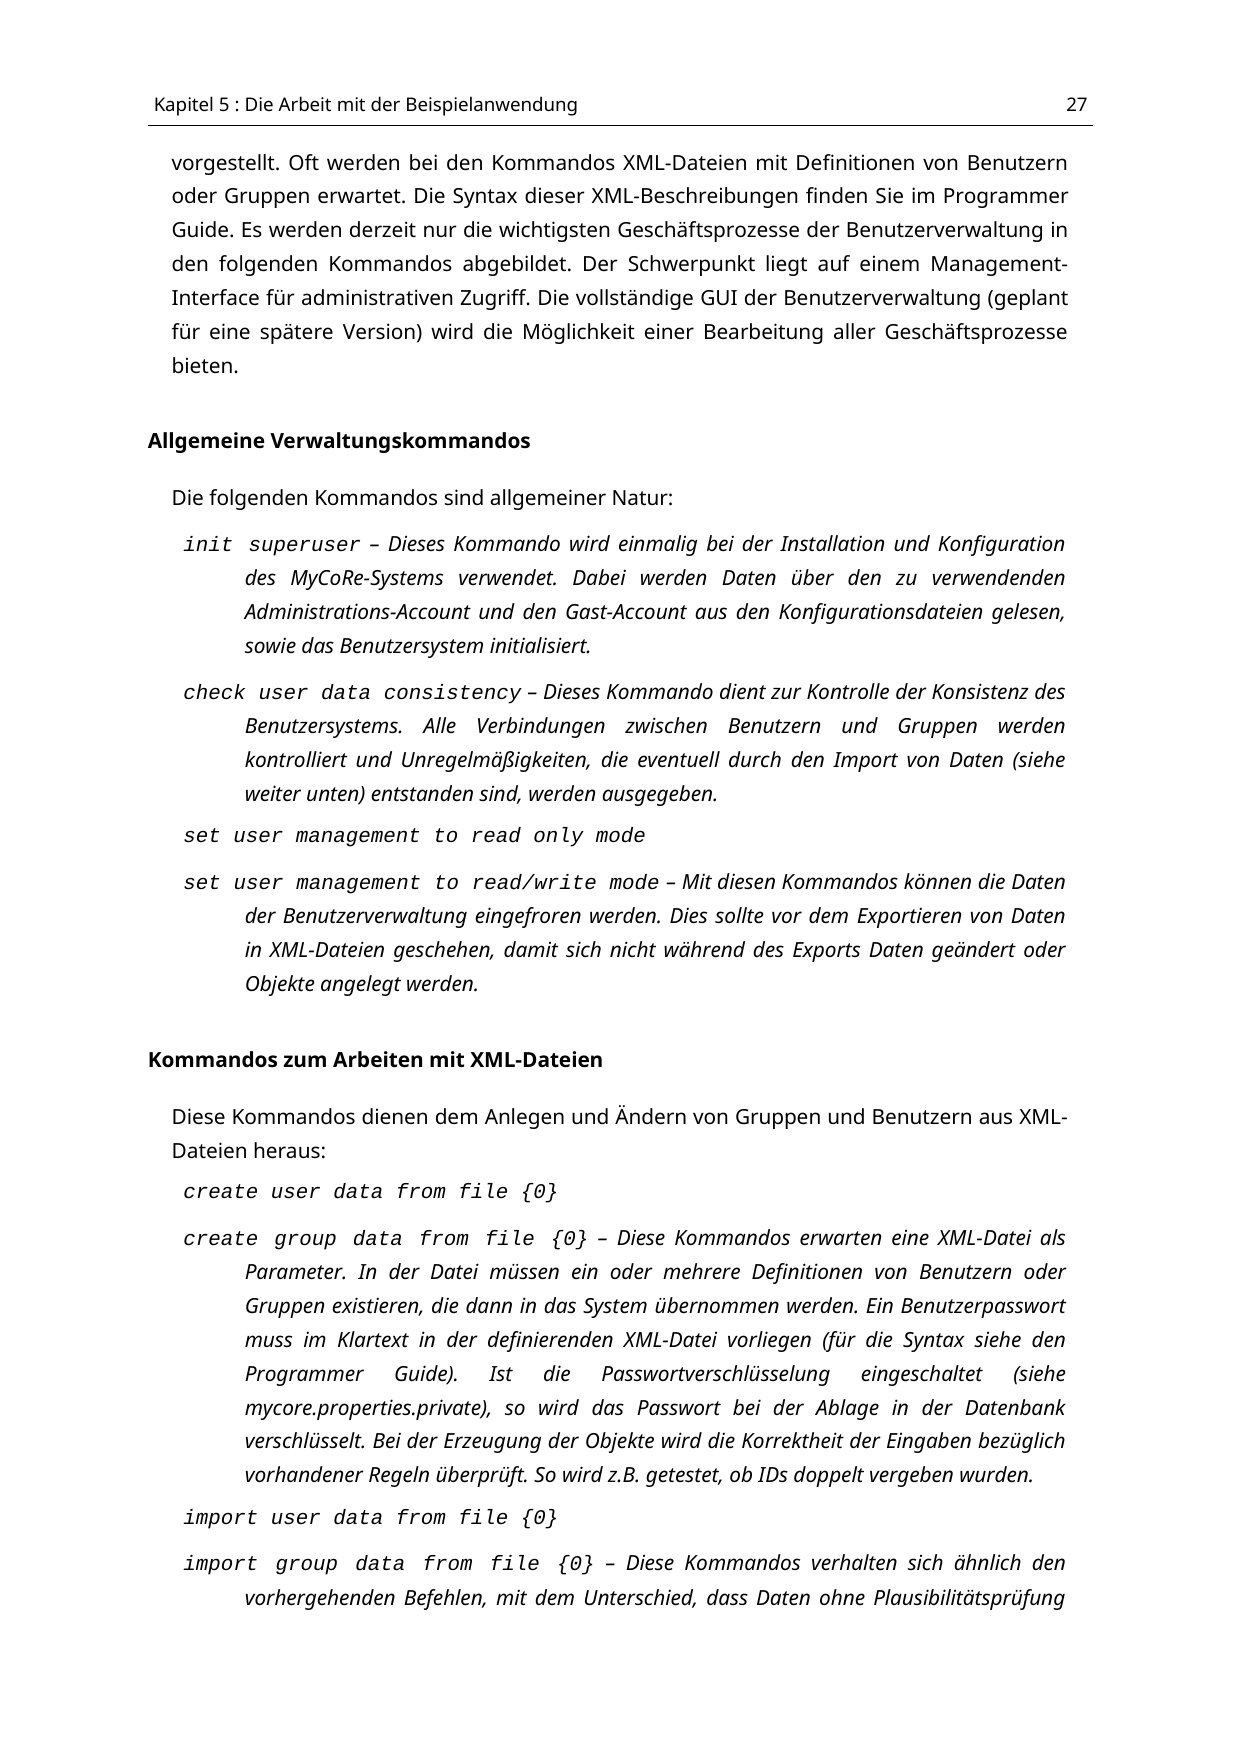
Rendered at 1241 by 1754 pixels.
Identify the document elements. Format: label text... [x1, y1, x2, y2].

subtitle Allgemeine Verwaltungskommandos [148, 426, 1092, 454]
list create group data from file {0} – Diese Kommandos erwarten eine XML-Datei als Parameter. In der Datei müssen ein oder mehrere Definitionen von Benutzern oder Gruppen existieren, die dann in das System übernommen werden. Ein Benutzerpasswort muss im Klartext in der definierenden XML-Datei vorliegen (für die Syntax siehe den Programmer Guide). Ist die Passwortverschlüsselung eingeschaltet (siehe mycore.properties.private), so wird das Passwort bei der Ablage in der Datenbank verschlüsselt. Bei der Erzeugung der Objekte wird die Korrektheit der Eingaben bezüglich vorhandener Regeln überprüft. So wird z.B. getestet, ob IDs doppelt vergeben wurden. [183, 1223, 1069, 1489]
list import group data from file {0} – Diese Kommandos verhalten sich ähnlich den vorhergehenden Befehlen, mit dem Unterschied, dass Daten ohne Plausibilitätsprüfung [183, 1548, 1069, 1611]
list import user data from file {0} [183, 1507, 1069, 1530]
list init superuser – Dieses Kommando wird einmalig bei der Installation und Konfiguration des MyCoRe-Systems verwendet. Dabei werden Daten über den zu verwendenden Administrations-Account und den Gast-Account aus den Konfigurationsdateien gelesen, sowie das Benutzersystem initialisiert. [183, 529, 1069, 659]
text Die folgenden Kommandos sind allgemeiner Natur: [171, 483, 1069, 511]
text vorgestellt. Oft werden bei den Kommandos XML-Dateien mit Definitionen von Benutzern oder Gruppen erwartet. Die Syntax dieser XML-Beschreibungen finden Sie im Programmer Guide. Es werden derzeit nur die wichtigsten Geschäftsprozesse der Benutzerverwaltung in den folgenden Kommandos abgebildet. Der Schwerpunkt liegt auf einem Management-Interface für administrativen Zugriff. Die vollständige GUI der Benutzerverwaltung (geplant für eine spätere Version) wird die Möglichkeit einer Bearbeitung aller Geschäftsprozesse bieten. [171, 148, 1069, 379]
list set user management to read only mode [183, 825, 1069, 849]
list check user data consistency – Dieses Kommando dient zur Kontrolle der Konsistenz des Benutzersystems. Alle Verbindungen zwischen Benutzern und Gruppen werden kontrolliert und Unregelmäßigkeiten, die eventuell durch den Import von Daten (siehe weiter unten) entstanden sind, werden ausgegeben. [183, 677, 1069, 807]
text Diese Kommandos dienen dem Anlegen und Ändern von Gruppen und Benutzern aus XML-Dateien heraus: [171, 1102, 1069, 1164]
list set user management to read/write mode – Mit diesen Kommandos können die Daten der Benutzerverwaltung eingefroren werden. Dies sollte vor dem Exportieren von Daten in XML-Dateien geschehen, damit sich nicht während des Exports Daten geändert oder Objekte angelegt werden. [183, 867, 1069, 997]
subtitle Kommandos zum Arbeiten mit XML-Dateien [148, 1045, 1092, 1073]
list create user data from file {0} [183, 1182, 1069, 1205]
